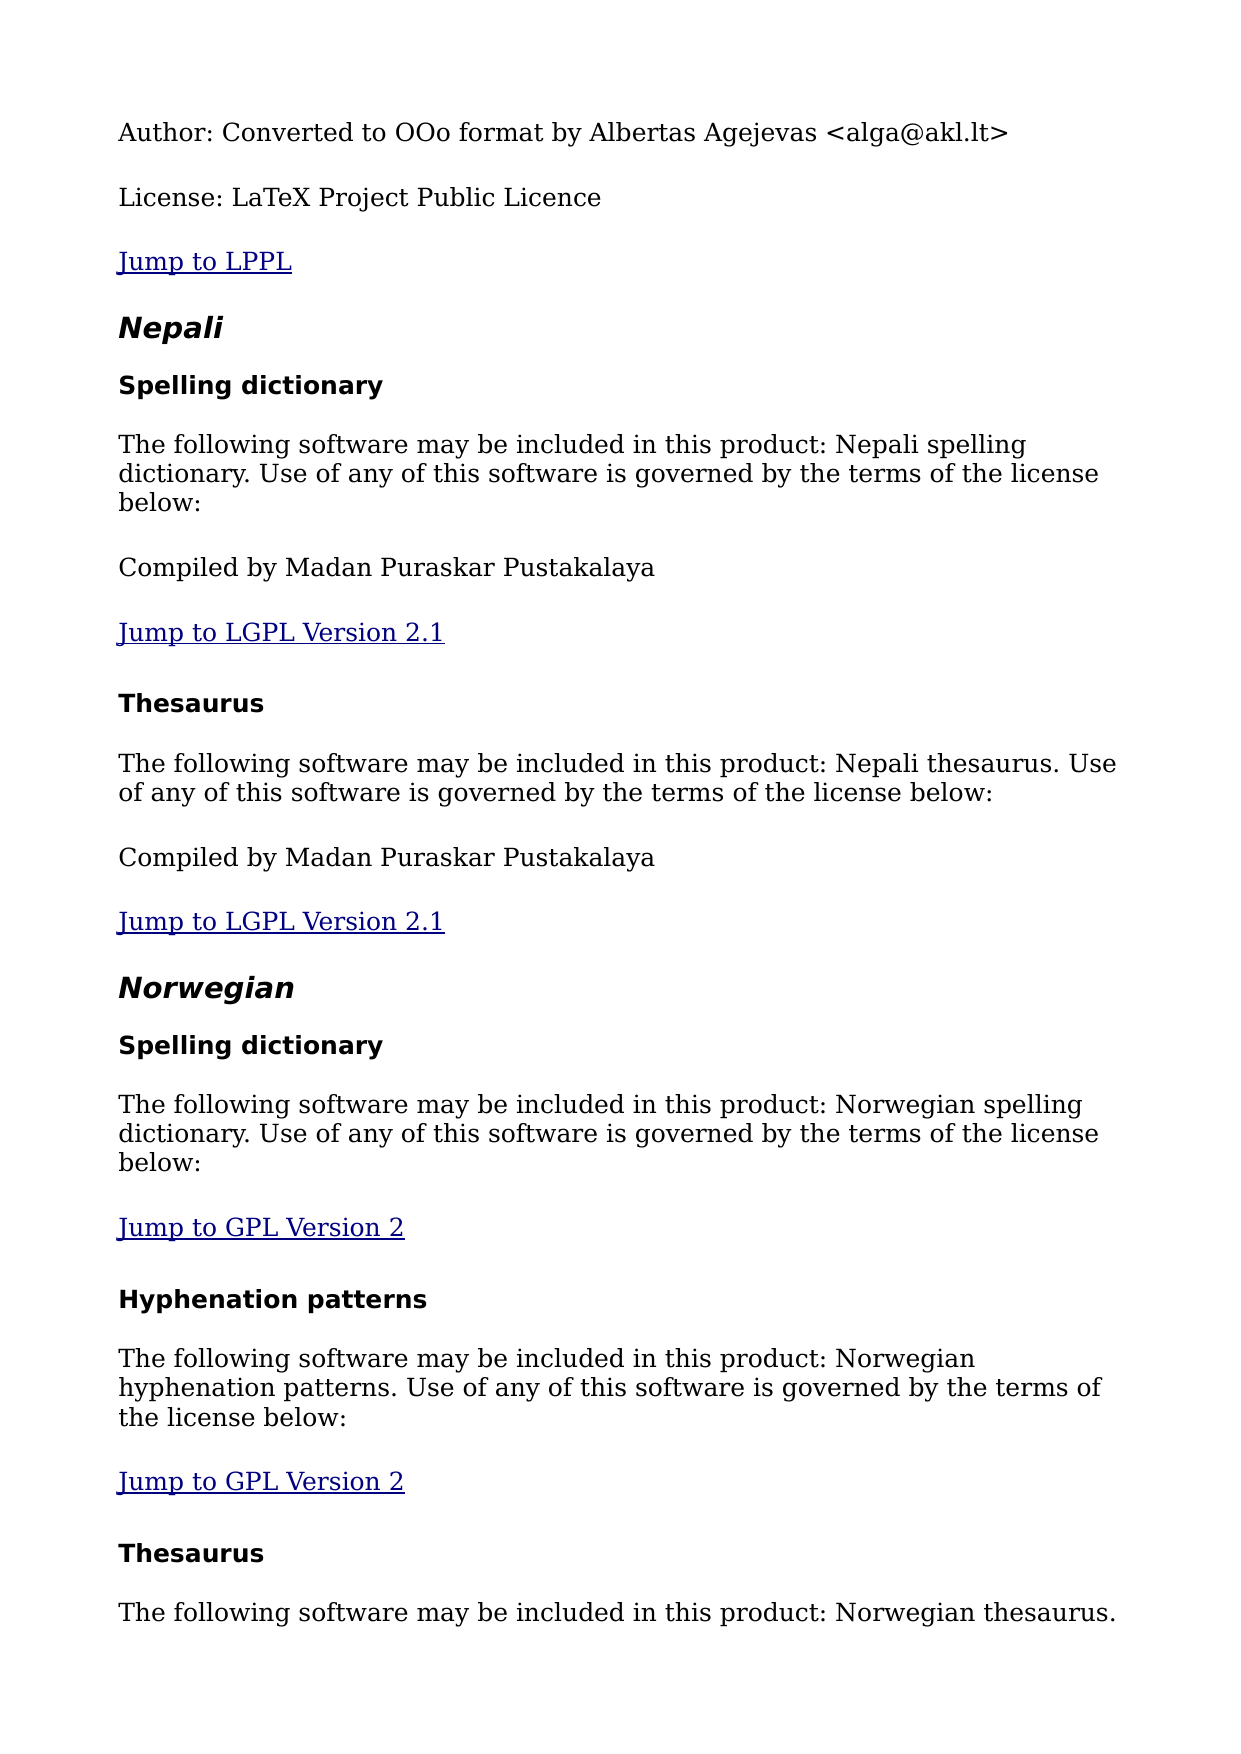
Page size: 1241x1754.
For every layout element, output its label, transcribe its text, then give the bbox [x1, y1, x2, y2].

text License: LaTeX Project Public Licence [118, 183, 1122, 212]
subtitle Nepali [118, 312, 1122, 346]
text Author: Converted to OOo format by Albertas Agejevas <alga@akl.lt> [118, 118, 1122, 147]
text Compiled by Madan Puraskar Pustakalaya [118, 553, 1122, 582]
text The following software may be included in this product: Norwegian thesaurus. [118, 1598, 1122, 1628]
text The following software may be included in this product: Norwegian hyphenation patterns. Use of any of this software is governed by the terms of the license below: [118, 1344, 1122, 1432]
text The following software may be included in this product: Norwegian spelling dictionary. Use of any of this software is governed by the terms of the license below: [118, 1090, 1122, 1178]
subtitle Hyphenation patterns [118, 1285, 1122, 1314]
text Jump to GPL Version 2 [118, 1467, 1122, 1496]
subtitle Thesaurus [118, 1539, 1122, 1568]
text The following software may be included in this product: Nepali spelling dictionary. Use of any of this software is governed by the terms of the license below: [118, 430, 1122, 518]
text Compiled by Madan Puraskar Pustakalaya [118, 843, 1122, 872]
text Jump to LGPL Version 2.1 [118, 907, 1122, 936]
subtitle Norwegian [118, 972, 1122, 1006]
text Jump to GPL Version 2 [118, 1213, 1122, 1242]
subtitle Thesaurus [118, 689, 1122, 719]
text Jump to LPPL [118, 247, 1122, 276]
subtitle Spelling dictionary [118, 1031, 1122, 1060]
text Jump to LGPL Version 2.1 [118, 618, 1122, 647]
text The following software may be included in this product: Nepali thesaurus. Use of any of this software is governed by the terms of the license below: [118, 749, 1122, 807]
subtitle Spelling dictionary [118, 371, 1122, 400]
